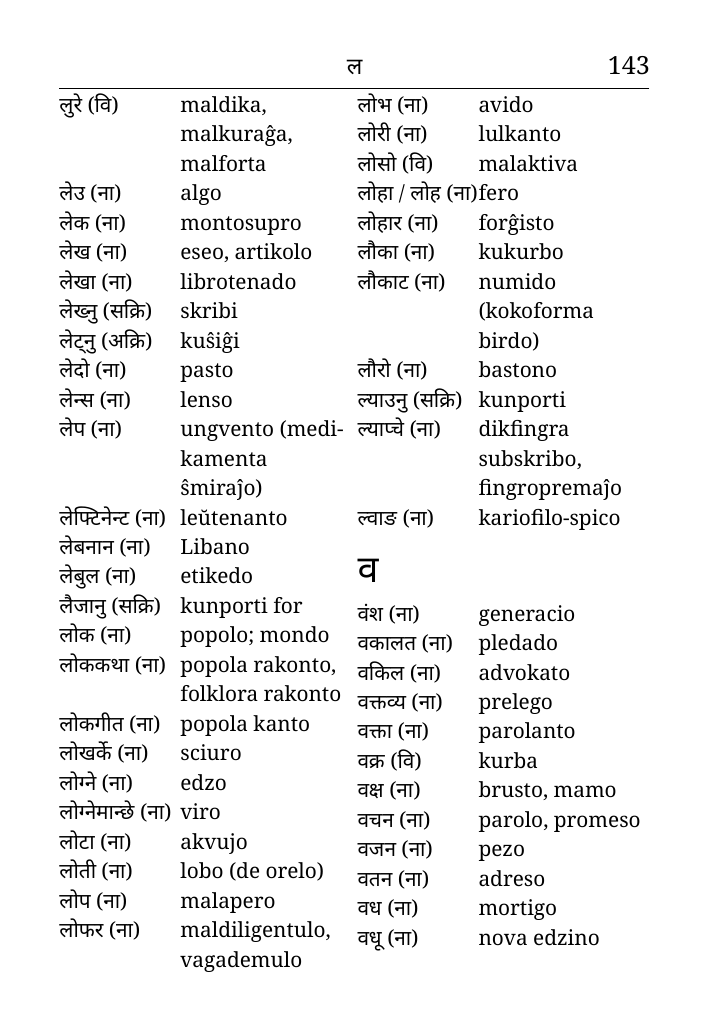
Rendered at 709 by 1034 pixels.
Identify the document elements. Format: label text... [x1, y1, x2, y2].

text लुरे (वि) maldika, malkuraĝa, malforta [59, 89, 351, 177]
text लोती (ना) lobo (de orelo) [59, 855, 351, 884]
text लोसो (वि) malaktiva [357, 148, 649, 177]
text लोरी (ना) lulkanto [357, 118, 649, 148]
text लोग्ने (ना) edzo [59, 767, 351, 796]
text लेउ (ना) algo [59, 177, 351, 207]
text लेन्स (ना) lenso [59, 383, 351, 413]
text लैजानु (सक्रि) kunporti for [59, 590, 351, 619]
text वजन (ना) pezo [357, 833, 649, 863]
text ल्याउनु (सक्रि) kunporti [357, 383, 649, 413]
text लौका (ना) kukurbo [357, 236, 649, 266]
subtitle व [357, 548, 649, 597]
text वंश (ना) generacio [357, 597, 649, 627]
text वक्र (वि) kurba [357, 745, 649, 774]
text वक्तव्य (ना) prelego [357, 686, 649, 715]
text लेख (ना) eseo, artikolo [59, 236, 351, 266]
text वक्ता (ना) parolanto [357, 715, 649, 745]
text लेक (ना) montosupro [59, 207, 351, 236]
text वतन (ना) adreso [357, 863, 649, 892]
text लेफ्टिनेन्ट (ना) leŭtenanto [59, 501, 351, 531]
text ल्याप्चे (ना) dikfingra subskribo, fingropremaĵo [357, 413, 649, 501]
text लोफर (ना) maldiligentulo, vagademulo [59, 914, 351, 973]
text लेबनान (ना) Libano [59, 531, 351, 560]
text लेट्नु (अक्रि) kuŝiĝi [59, 324, 351, 354]
text लोटा (ना) akvujo [59, 826, 351, 855]
text वक्ष (ना) brusto, mamo [357, 774, 649, 804]
text लेबुल (ना) etikedo [59, 560, 351, 590]
text लोकगीत (ना) popola kanto [59, 708, 351, 737]
text लोभ (ना) avido [357, 89, 649, 118]
text लेप (ना) ungvento (medi­kamenta ŝmiraĵo) [59, 413, 351, 501]
text लौरो (ना) bastono [357, 354, 649, 383]
text लोग्नेमान्छे (ना) viro [59, 796, 351, 826]
text लोक (ना) popolo; mondo [59, 619, 351, 649]
text वकालत (ना) pledado [357, 627, 649, 656]
text लेख्‍नु (सक्रि) skribi [59, 295, 351, 324]
text लोप (ना) malapero [59, 884, 351, 914]
text लेखा (ना) librotenado [59, 266, 351, 295]
text लोखर्के (ना) sciuro [59, 737, 351, 767]
text लेदो (ना) pasto [59, 354, 351, 383]
text वचन (ना) parolo, promeso [357, 804, 649, 833]
text वकिल (ना) advokato [357, 656, 649, 686]
text लोहार (ना) forĝisto [357, 207, 649, 236]
text वधू (ना) nova edzino [357, 922, 649, 951]
text वध (ना) mortigo [357, 892, 649, 922]
text लोककथा (ना) popola rakonto, folklora rakonto [59, 649, 351, 708]
text लौकाट (ना) numido (kokoforma birdo) [357, 266, 649, 354]
text लोहा / लोह (ना) fero [357, 177, 649, 207]
text ल्वाङ (ना) kariofilo-spico [357, 501, 649, 531]
